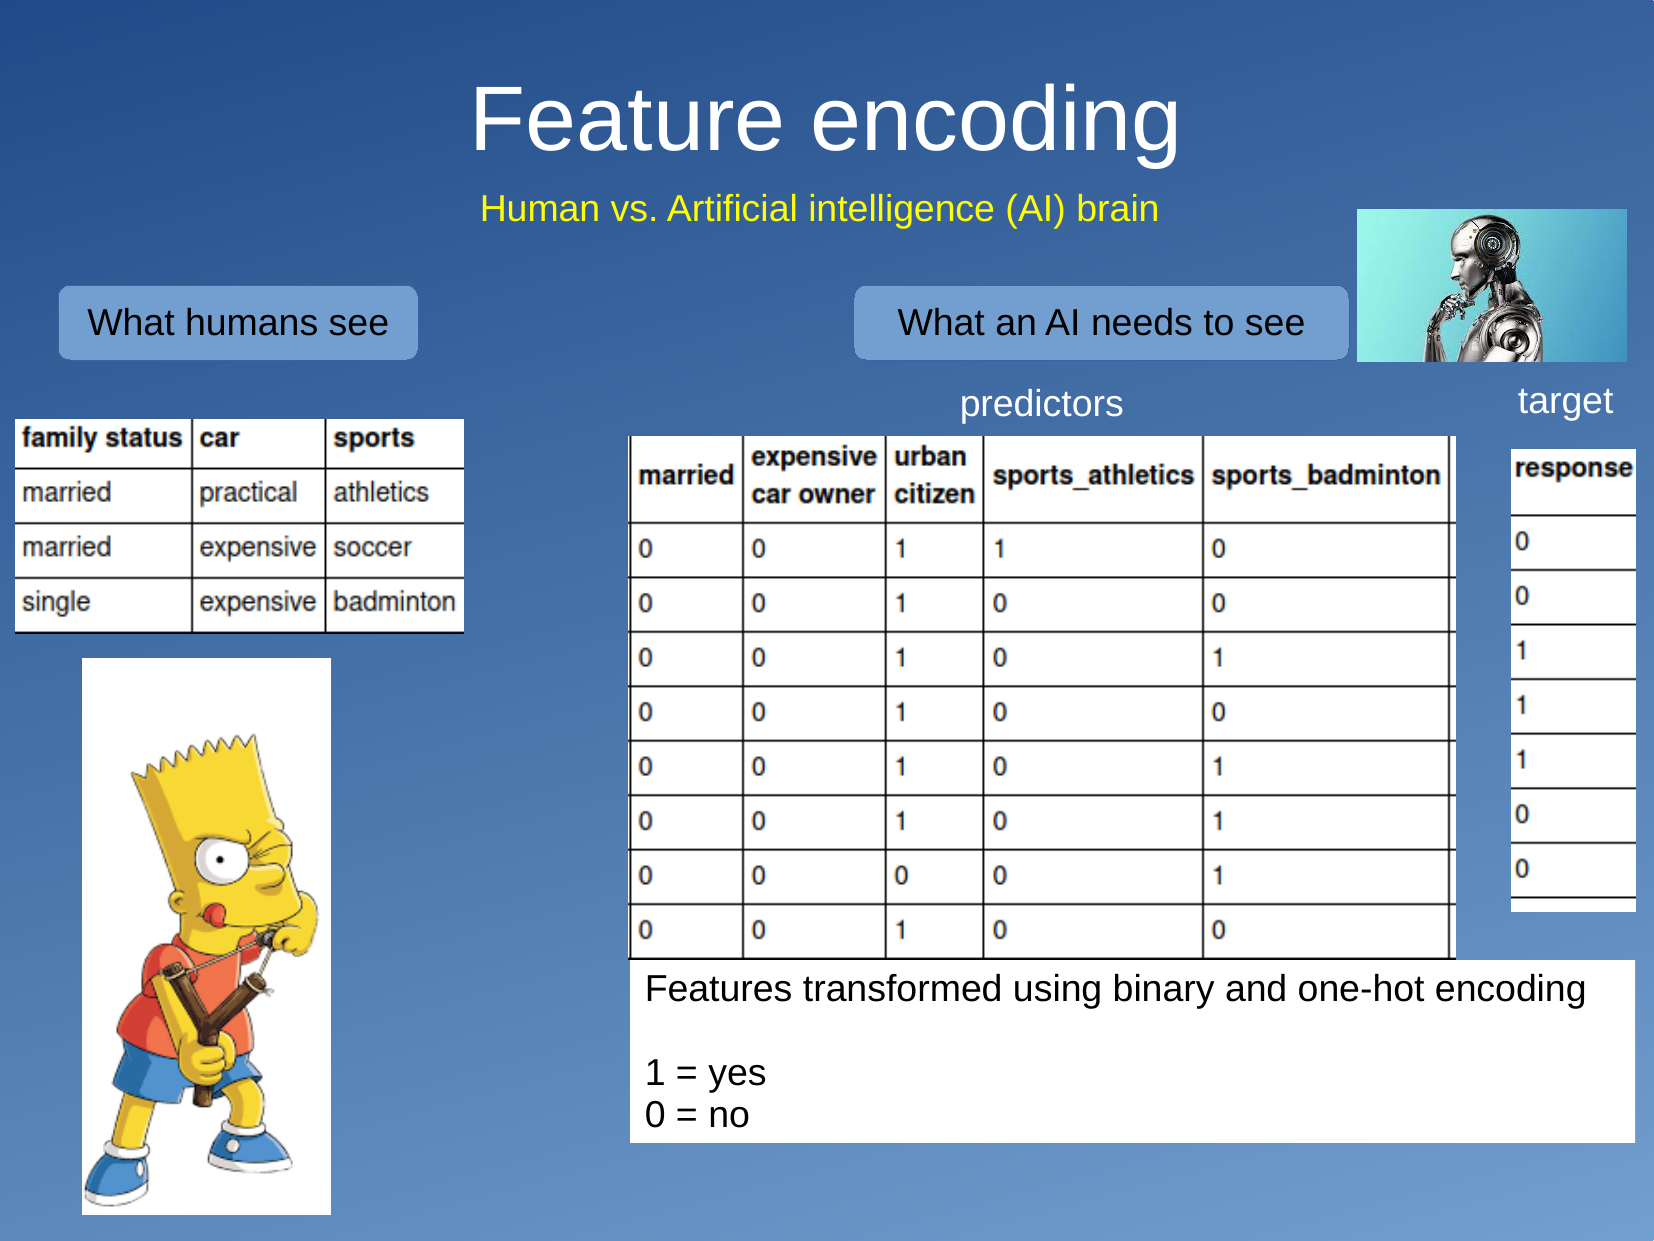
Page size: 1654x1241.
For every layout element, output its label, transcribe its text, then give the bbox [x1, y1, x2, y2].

picture [15, 419, 464, 634]
text_box Human vs. Artificial intelligence (AI) brain [465, 180, 1186, 237]
title Feature encoding [82, 15, 1571, 223]
picture [628, 436, 1456, 961]
text_box target [1503, 372, 1642, 430]
text_box Features transformed using binary and one-hot encoding 1 = yes 0 = no [630, 960, 1636, 1143]
text_box What an AI needs to see [853, 285, 1350, 361]
picture [82, 658, 331, 1216]
text_box predictors [945, 375, 1291, 432]
text_box What humans see [58, 285, 419, 361]
picture [1357, 209, 1627, 362]
picture [1511, 449, 1636, 912]
